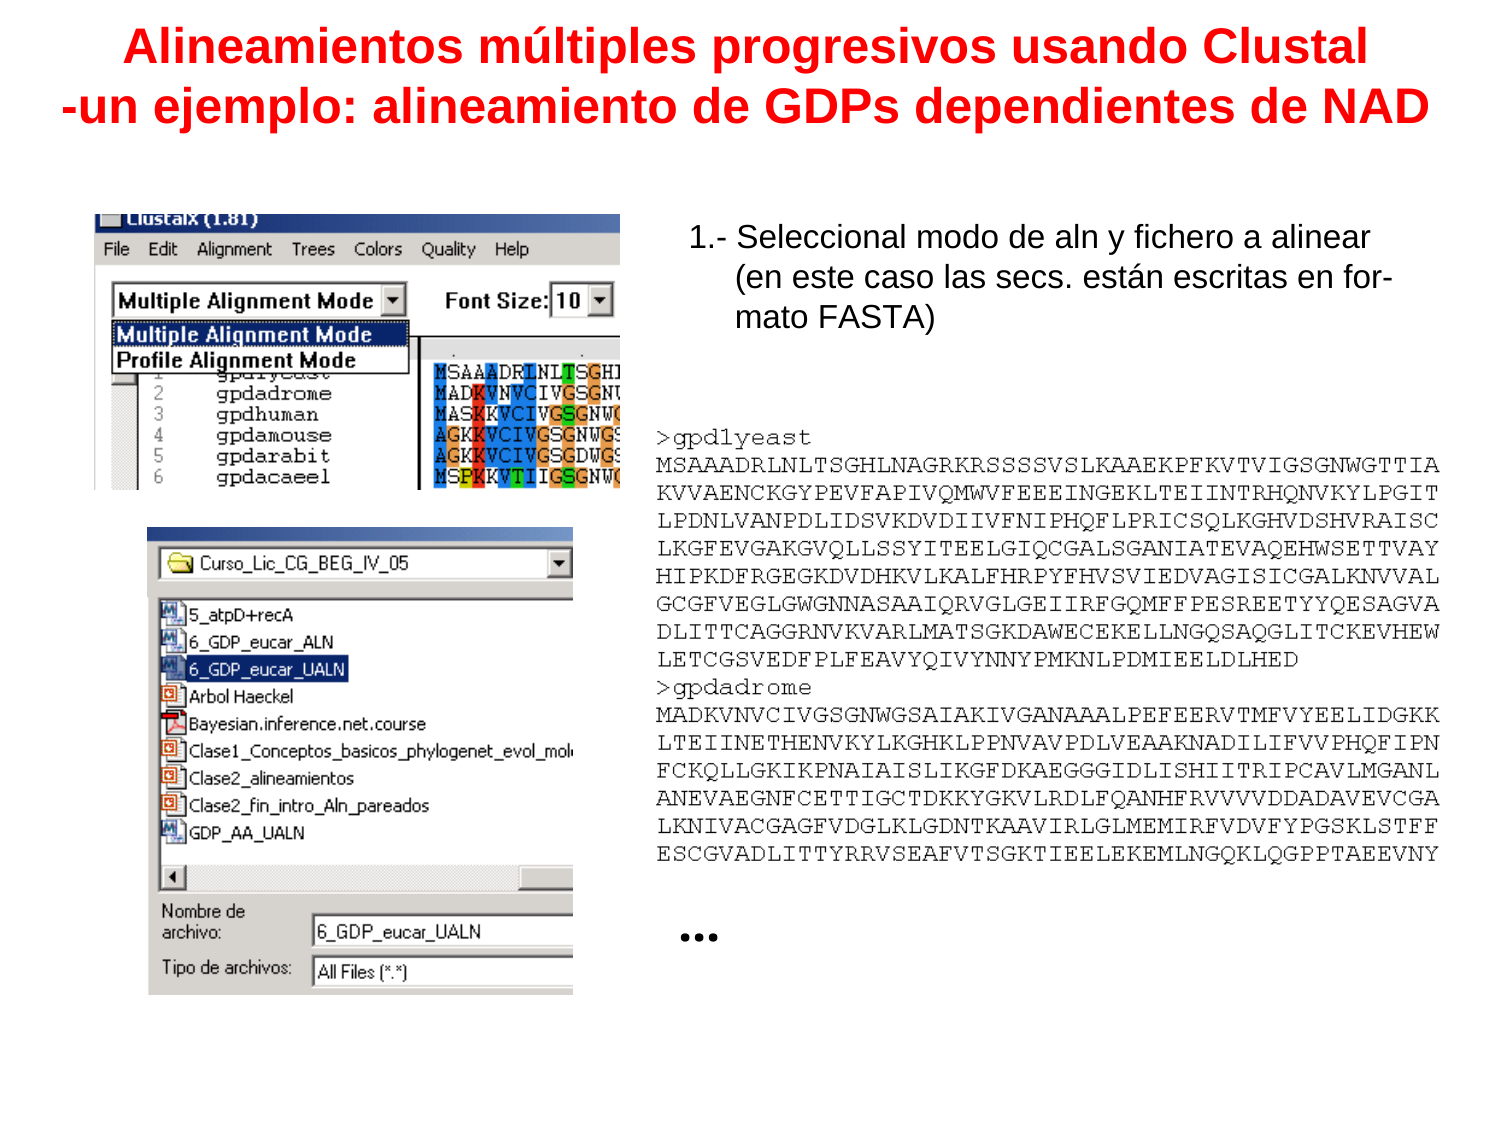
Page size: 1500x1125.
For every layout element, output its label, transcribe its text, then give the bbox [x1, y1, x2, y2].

text_box Alineamientos múltiples progresivos usando Clustal -un ejemplo: alineamiento de GDPs dependientes de NAD [46, 5, 1446, 141]
picture [649, 424, 1442, 873]
picture [94, 214, 620, 490]
text_box ... [663, 883, 736, 959]
text_box 1.- Seleccional modo de aln y fichero a alinear (en este caso las secs. están escritas en for- mato FASTA) [673, 207, 1410, 344]
picture [147, 527, 573, 995]
